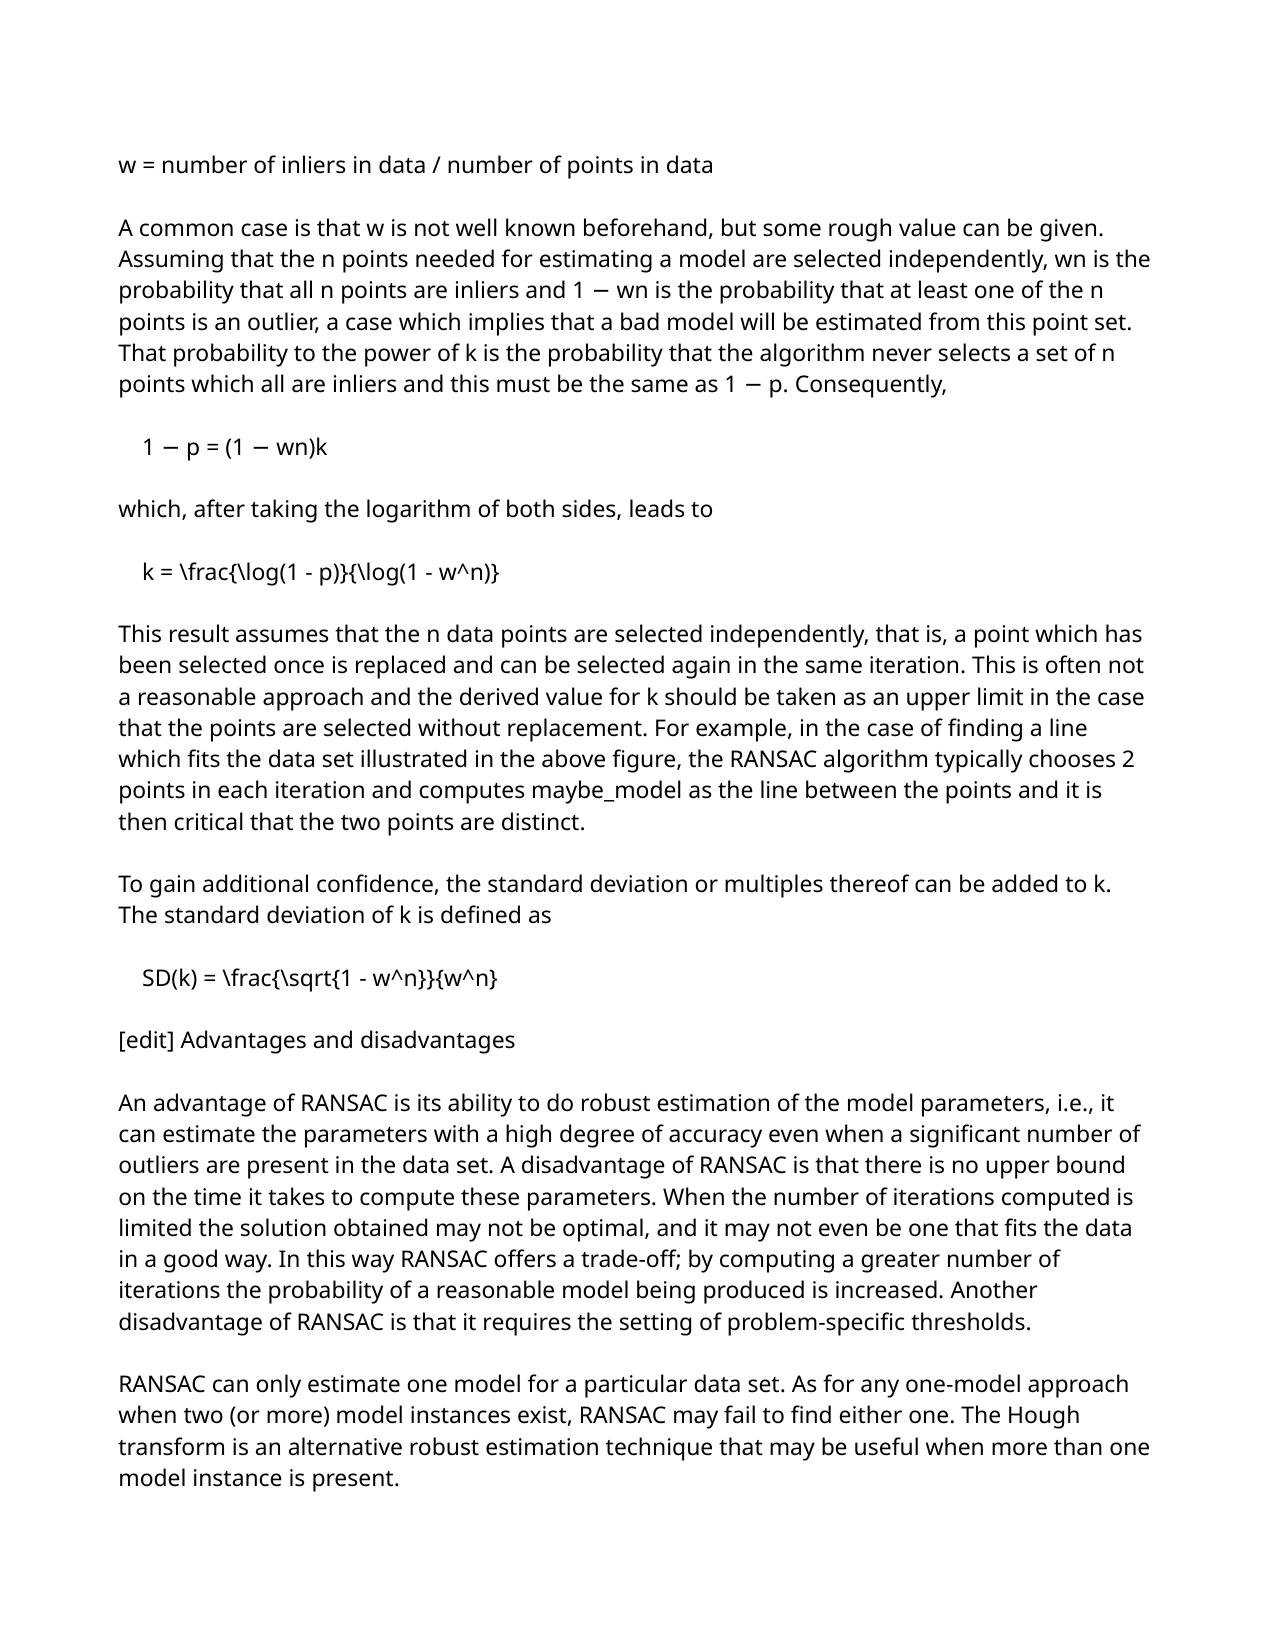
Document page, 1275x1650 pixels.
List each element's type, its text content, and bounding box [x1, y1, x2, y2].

text To gain additional confidence, the standard deviation or multiples thereof can be added to k. The standard deviation of k is defined as [118, 868, 1157, 931]
text k = \frac{\log(1 - p)}{\log(1 - w^n)} [118, 556, 1157, 587]
text RANSAC can only estimate one model for a particular data set. As for any one-model approach when two (or more) model instances exist, RANSAC may fail to find either one. The Hough transform is an alternative robust estimation technique that may be useful when more than one model instance is present. [118, 1368, 1157, 1493]
text This result assumes that the n data points are selected independently, that is, a point which has been selected once is replaced and can be selected again in the same iteration. This is often not a reasonable approach and the derived value for k should be taken as an upper limit in the case that the points are selected without replacement. For example, in the case of finding a line which fits the data set illustrated in the above figure, the RANSAC algorithm typically chooses 2 points in each iteration and computes maybe_model as the line between the points and it is then critical that the two points are distinct. [118, 618, 1157, 837]
text An advantage of RANSAC is its ability to do robust estimation of the model parameters, i.e., it can estimate the parameters with a high degree of accuracy even when a significant number of outliers are present in the data set. A disadvantage of RANSAC is that there is no upper bound on the time it takes to compute these parameters. When the number of iterations computed is limited the solution obtained may not be optimal, and it may not even be one that fits the data in a good way. In this way RANSAC offers a trade-off; by computing a greater number of iterations the probability of a reasonable model being produced is increased. Another disadvantage of RANSAC is that it requires the setting of problem-specific thresholds. [118, 1087, 1157, 1337]
text 1 − p = (1 − wn)k [118, 431, 1157, 462]
text w = number of inliers in data / number of points in data [118, 149, 1157, 181]
text which, after taking the logarithm of both sides, leads to [118, 493, 1157, 524]
text A common case is that w is not well known beforehand, but some rough value can be given. Assuming that the n points needed for estimating a model are selected independently, wn is the probability that all n points are inliers and 1 − wn is the probability that at least one of the n points is an outlier, a case which implies that a bad model will be estimated from this point set. That probability to the power of k is the probability that the algorithm never selects a set of n points which all are inliers and this must be the same as 1 − p. Consequently, [118, 212, 1157, 399]
text SD(k) = \frac{\sqrt{1 - w^n}}{w^n} [118, 962, 1157, 993]
text [edit] Advantages and disadvantages [118, 1024, 1157, 1056]
